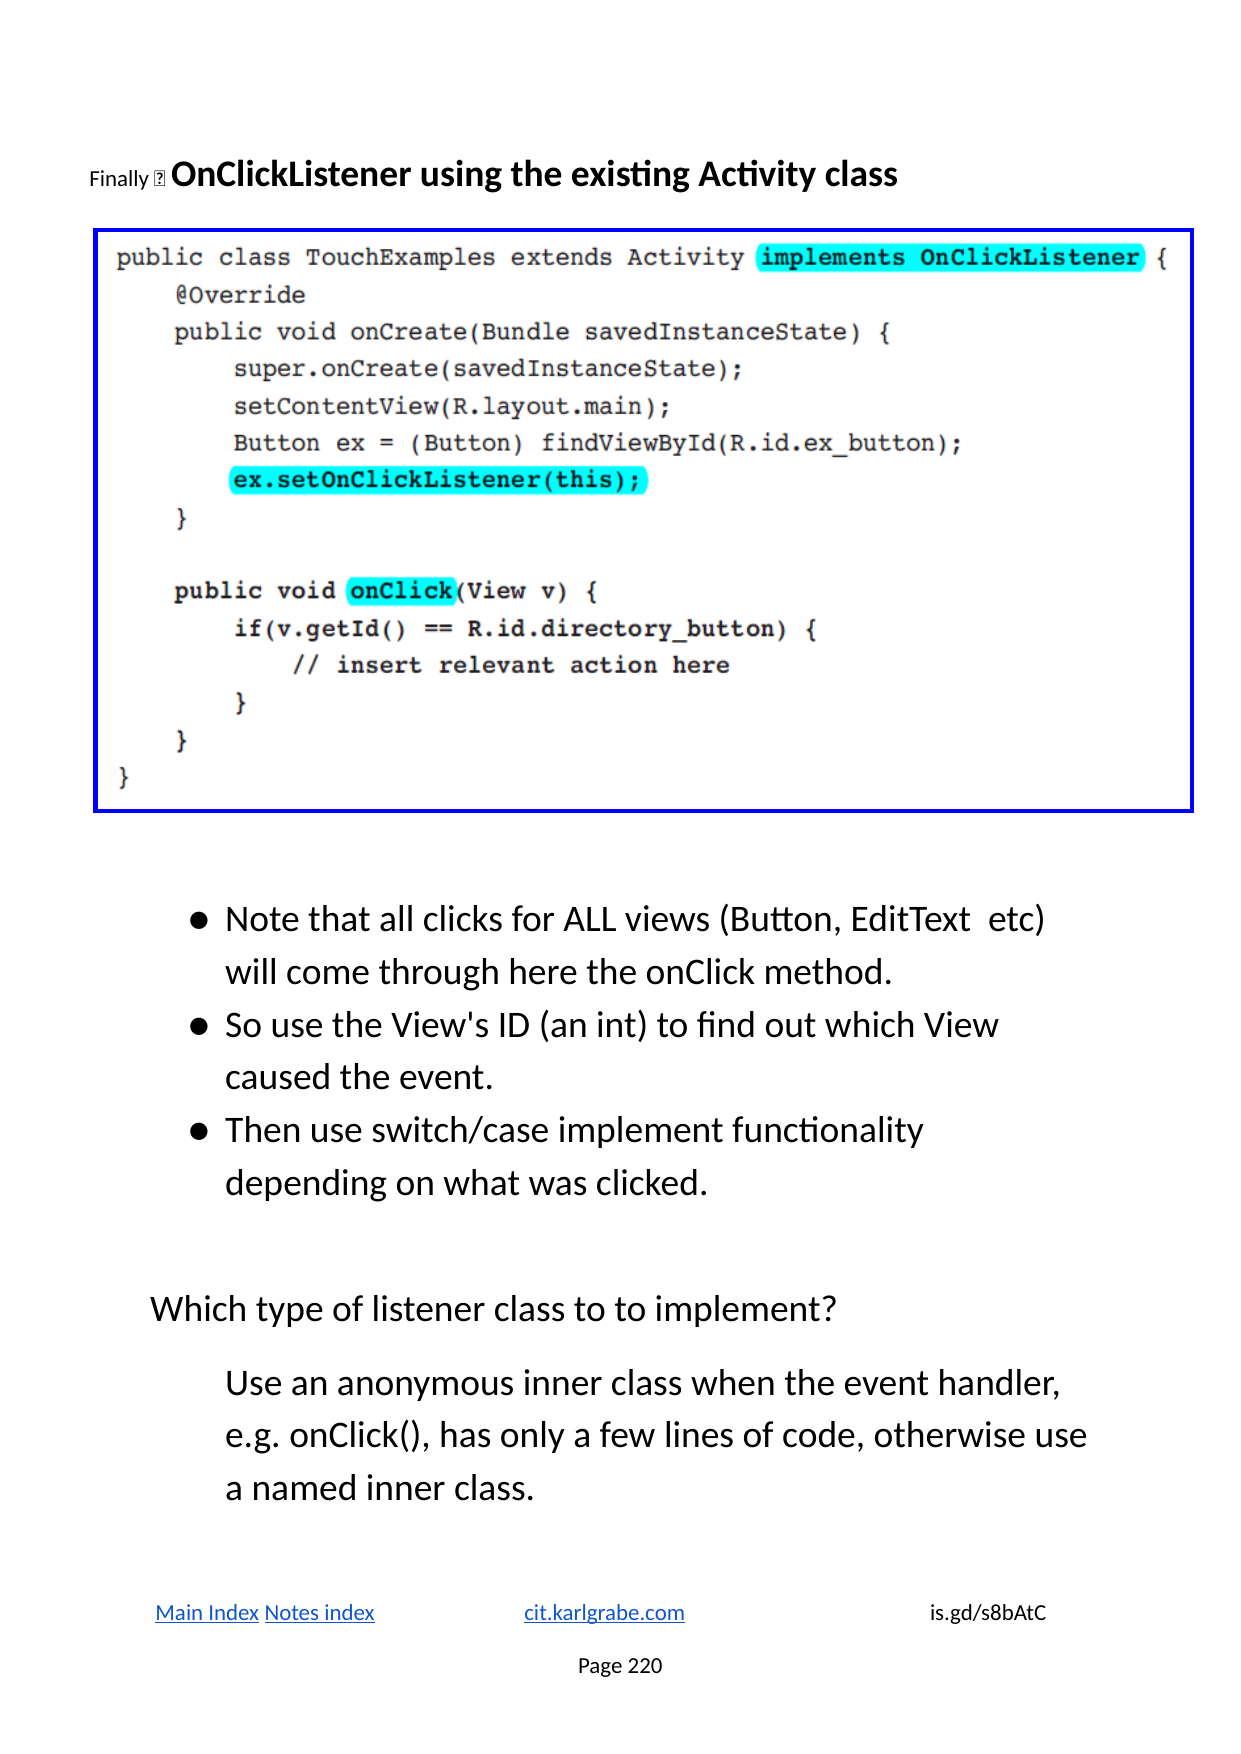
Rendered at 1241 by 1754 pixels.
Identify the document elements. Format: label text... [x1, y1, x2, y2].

picture [98, 232, 1190, 809]
list So use the View's ID (an int) to find out which View caused the event. [187, 1001, 1090, 1099]
list Then use switch/case implement functionality depending on what was clicked. [187, 1106, 1090, 1204]
list Note that all clicks for ALL views (Button, EditText etc) will come through here the onClick method. [187, 895, 1090, 994]
text Use an anonymous inner class when the event handler, e.g. onClick(), has only a few lines of code, otherwise use a named inner class. [225, 1358, 1090, 1510]
text Which type of listener class to to implement? [150, 1285, 1090, 1331]
text Finally 👏 OnClickListener using the existing Activity class [89, 150, 1090, 196]
